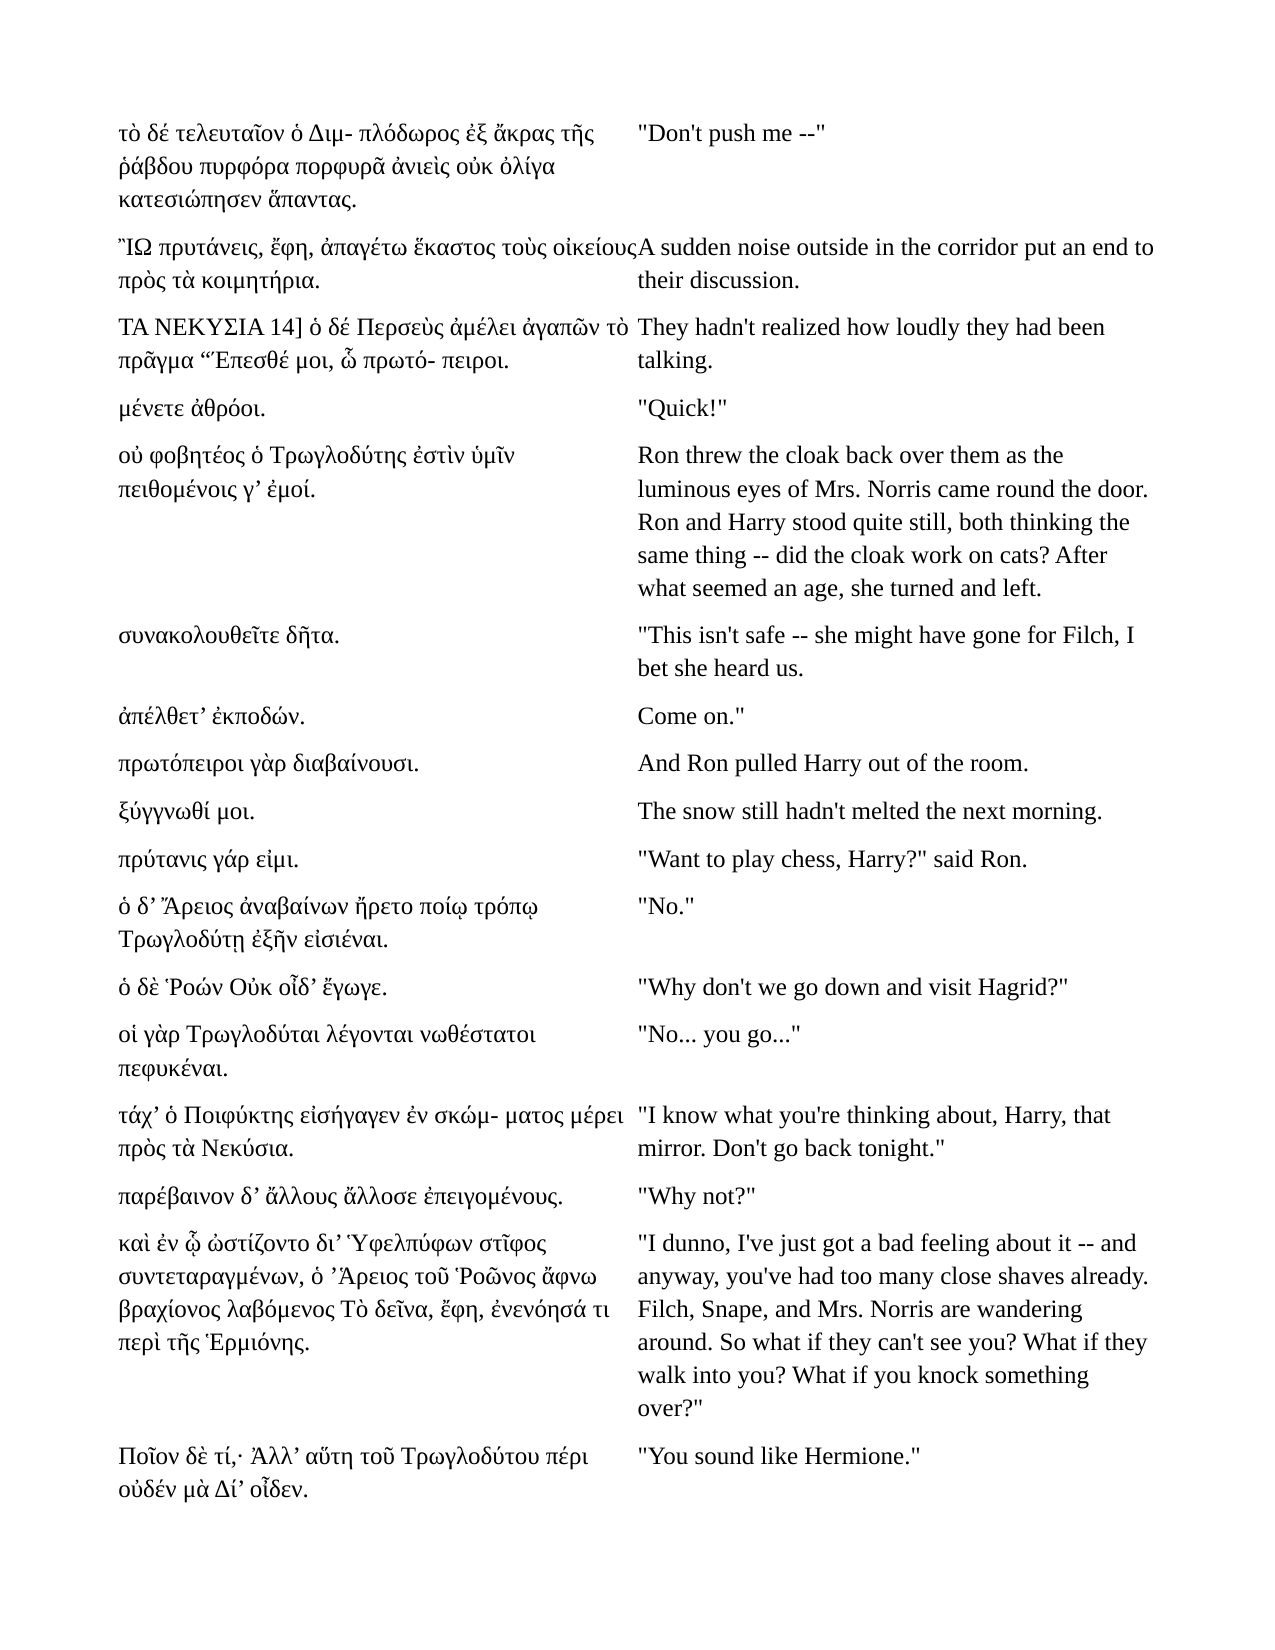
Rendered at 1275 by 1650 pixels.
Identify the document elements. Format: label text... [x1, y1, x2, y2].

table_cell A sudden noise outside in the corridor put an end to their discussion. [638, 232, 1157, 312]
table_cell συνακολουθεῖτε δῆτα. [118, 620, 637, 701]
table_cell "Want to play chess, Harry?" said Ron. [638, 844, 1157, 891]
table_cell "Why not?" [638, 1181, 1157, 1228]
table_cell ὁ δ’ Ἄρειος ἀναβαίνων ἤρετο ποίῳ τρόπῳ Τρωγλοδύτῃ ἐξῆν εἰσιέναι. [118, 891, 637, 972]
table_cell Ποῖον δὲ τί,· Ἀλλ’ αὕτη τοῦ Τρωγλοδύτου πέρι οὐδέν μὰ Δί’ οἶδεν. [118, 1441, 637, 1522]
table_cell "You sound like Hermione." [638, 1441, 1157, 1522]
table_cell οὐ φοβητέος ὁ Τρωγλοδύτης ἐστὶν ὑμῖν πειθομένοις γ’ ἐμοί. [118, 441, 637, 620]
table_cell οἱ γὰρ Τρωγλοδύται λέγονται νωθέστατοι πεφυκέναι. [118, 1020, 637, 1100]
table_cell And Ron pulled Harry out of the room. [638, 749, 1157, 796]
table_cell Ron threw the cloak back over them as the luminous eyes of Mrs. Norris came round the door. Ron and Harry stood quite still, both thinking the same thing -- did the cloak work on cats? After what seemed an age, she turned and left. [638, 441, 1157, 620]
table_cell "I dunno, I've just got a bad feeling about it -- and anyway, you've had too many close shaves already. Filch, Snape, and Mrs. Norris are wandering around. So what if they can't see you? What if they walk into you? What if you knock something over?" [638, 1229, 1157, 1441]
table_cell πρύτανις γάρ εἰμι. [118, 844, 637, 891]
table_cell They hadn't realized how loudly they had been talking. [638, 313, 1157, 393]
table_cell Come on." [638, 701, 1157, 748]
table_cell ἺΩ πρυτάνεις, ἔφη, ἀπαγέτω ἕκαστος τοὺς οἰκείους πρὸς τὰ κοιμητήρια. [118, 232, 637, 312]
table_cell "Don't push me --" [638, 118, 1157, 232]
table_cell "I know what you're thinking about, Harry, that mirror. Don't go back tonight." [638, 1100, 1157, 1181]
table_cell τάχ’ ὁ Ποιφύκτης εἰσήγαγεν ἐν σκώμ- ματος μέρει πρὸς τὰ Νεκύσια. [118, 1100, 637, 1181]
table_cell τὸ δέ τελευταῖον ὁ Διμ- πλόδωρος ἐξ ἄκρας τῆς ῥάβδου πυρφόρα πορφυρᾶ ἀνιεὶς οὐκ ὀλίγα κατεσιώπησεν ἅπαντας. [118, 118, 637, 232]
table_cell πρωτόπειροι γὰρ διαβαίνουσι. [118, 749, 637, 796]
table_cell "Why don't we go down and visit Hagrid?" [638, 972, 1157, 1019]
table_cell παρέβαινον δ’ ἄλλους ἄλλοσε ἐπειγομένους. [118, 1181, 637, 1228]
table_cell "No." [638, 891, 1157, 972]
table_cell The snow still hadn't melted the next morning. [638, 796, 1157, 844]
table_cell ὁ δὲ Ῥοών Οὐκ οἶδ’ ἔγωγε. [118, 972, 637, 1019]
table_cell ἀπέλθετ’ ἐκποδών. [118, 701, 637, 748]
table_cell μένετε ἀθρόοι. [118, 393, 637, 441]
table_cell "This isn't safe -- she might have gone for Filch, I bet she heard us. [638, 620, 1157, 701]
table_cell ξύγγνωθί μοι. [118, 796, 637, 844]
table_cell "Quick!" [638, 393, 1157, 441]
table_cell ΤΑ ΝΕΚΥΣΙΑ 14] ὁ δέ Περσεὺς ἀμέλει ἀγαπῶν τὸ πρᾶγμα “Έπεσθέ μοι, ὧ πρωτό- πειροι. [118, 313, 637, 393]
table_cell "No... you go..." [638, 1020, 1157, 1100]
table_cell καὶ ἐν ᾧ ὠστίζοντο δι’ Ὑφελπύφων στῖφος συντεταραγμένων, ὁ ’Ἁρειος τοῦ Ῥοῶνος ἄφνω βραχίονος λαβόμενος Τὸ δεῖνα, ἔφη, ἐνενόησά τι περὶ τῆς Ἑρμιόνης. [118, 1229, 637, 1441]
